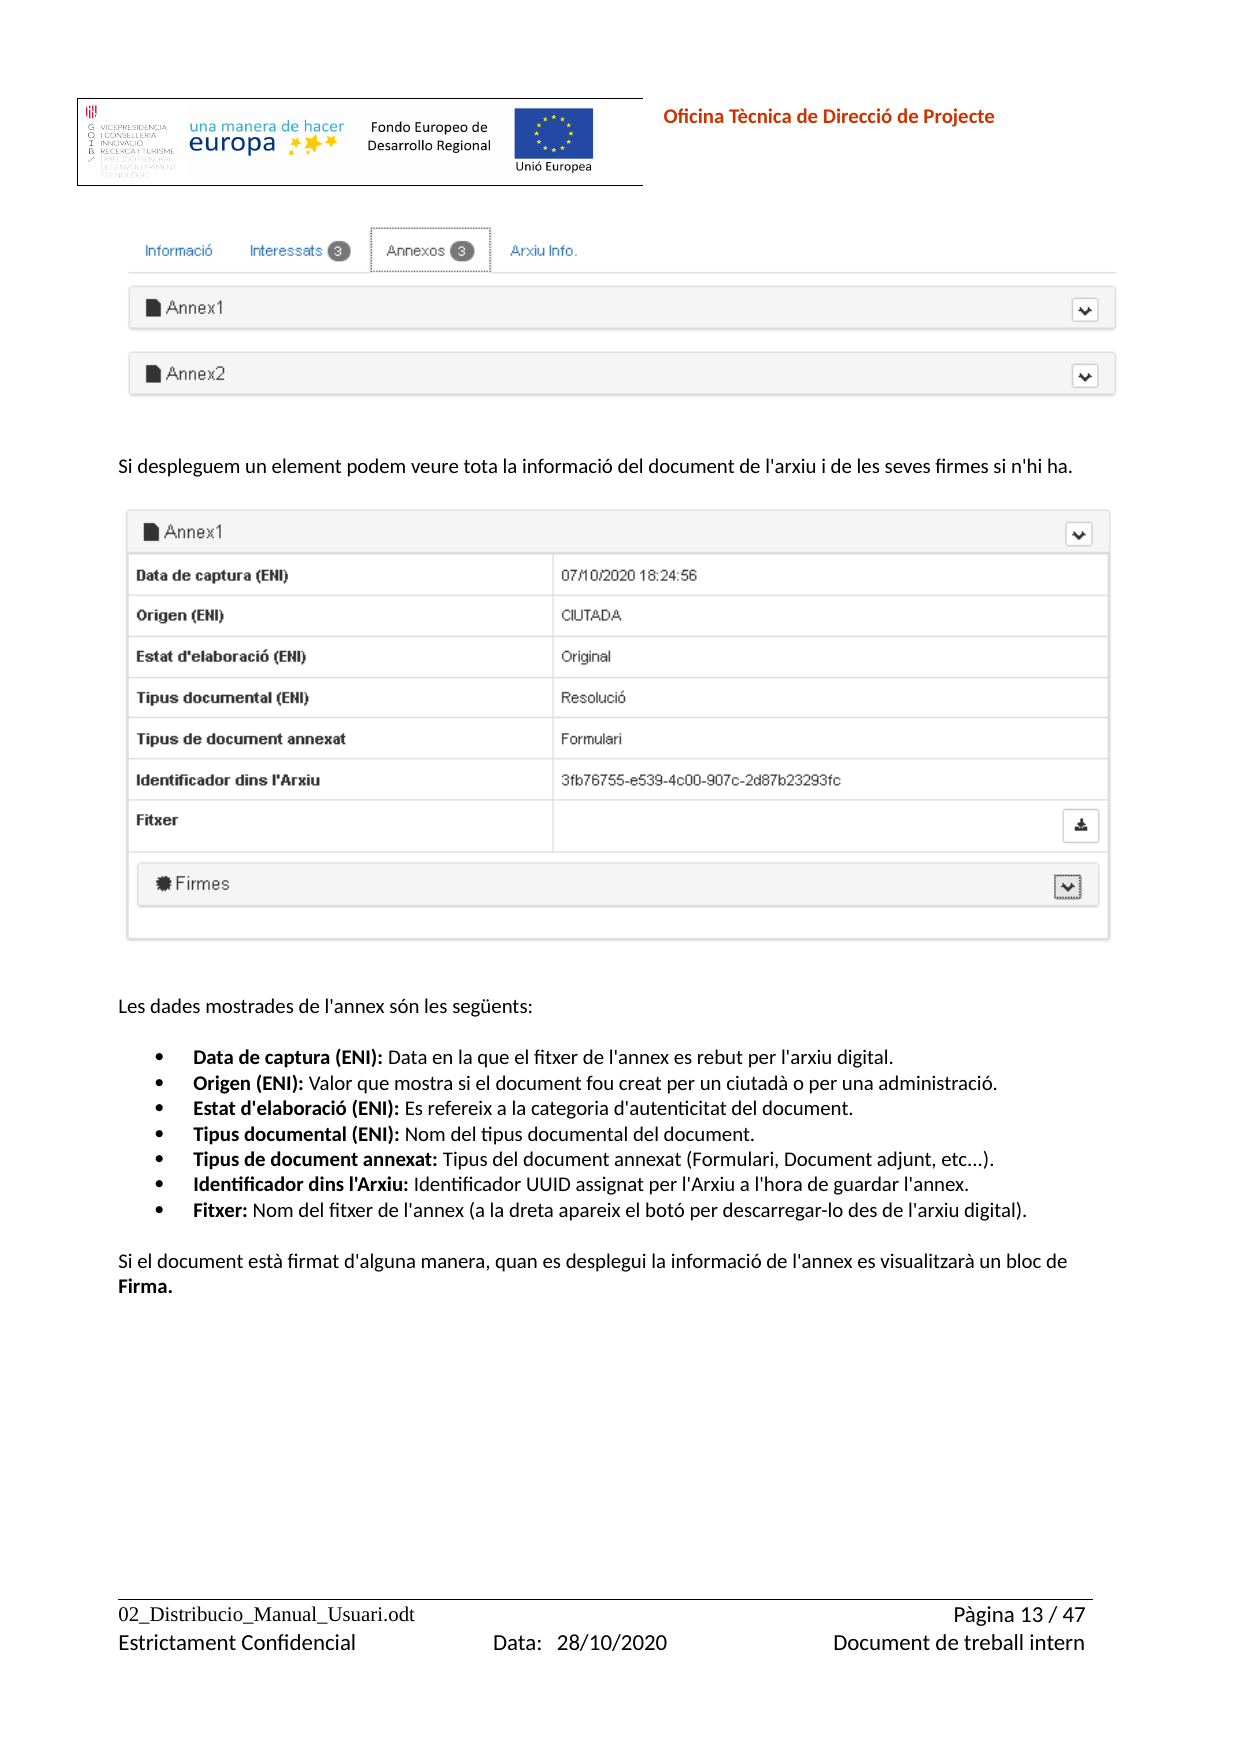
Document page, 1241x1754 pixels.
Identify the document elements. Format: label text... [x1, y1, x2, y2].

list Tipus documental (ENI): Nom del tipus documental del document. [156, 1121, 1122, 1146]
text Si despleguem un element podem veure tota la informació del document de l'arxiu i de les seves firmes si n'hi ha. [118, 454, 1122, 479]
picture [118, 221, 1123, 403]
list Identificador dins l'Arxiu: Identificador UUID assignat per l'Arxiu a l'hora de guardar l'annex. [156, 1172, 1122, 1197]
list Estat d'elaboració (ENI): Es refereix a la categoria d'autenticitat del document. [156, 1095, 1122, 1121]
text Les dades mostrades de l'annex són les següents: [118, 994, 1122, 1019]
list Fitxer: Nom del fitxer de l'annex (a la dreta apareix el botó per descarregar-lo des de l'arxiu digital). [156, 1197, 1122, 1222]
list Origen (ENI): Valor que mostra si el document fou creat per un ciutadà o per una administració. [156, 1070, 1122, 1095]
text Si el document està firmat d'alguna manera, quan es desplegui la informació de l'annex es visualitzarà un bloc de Firma. [118, 1248, 1122, 1299]
picture [82, 103, 181, 180]
picture [187, 103, 599, 180]
list Data de captura (ENI): Data en la que el fitxer de l'annex es rebut per l'arxiu digital. [156, 1044, 1122, 1070]
list Tipus de document annexat: Tipus del document annexat (Formulari, Document adjunt, etc...). [156, 1146, 1122, 1172]
picture [118, 504, 1123, 945]
